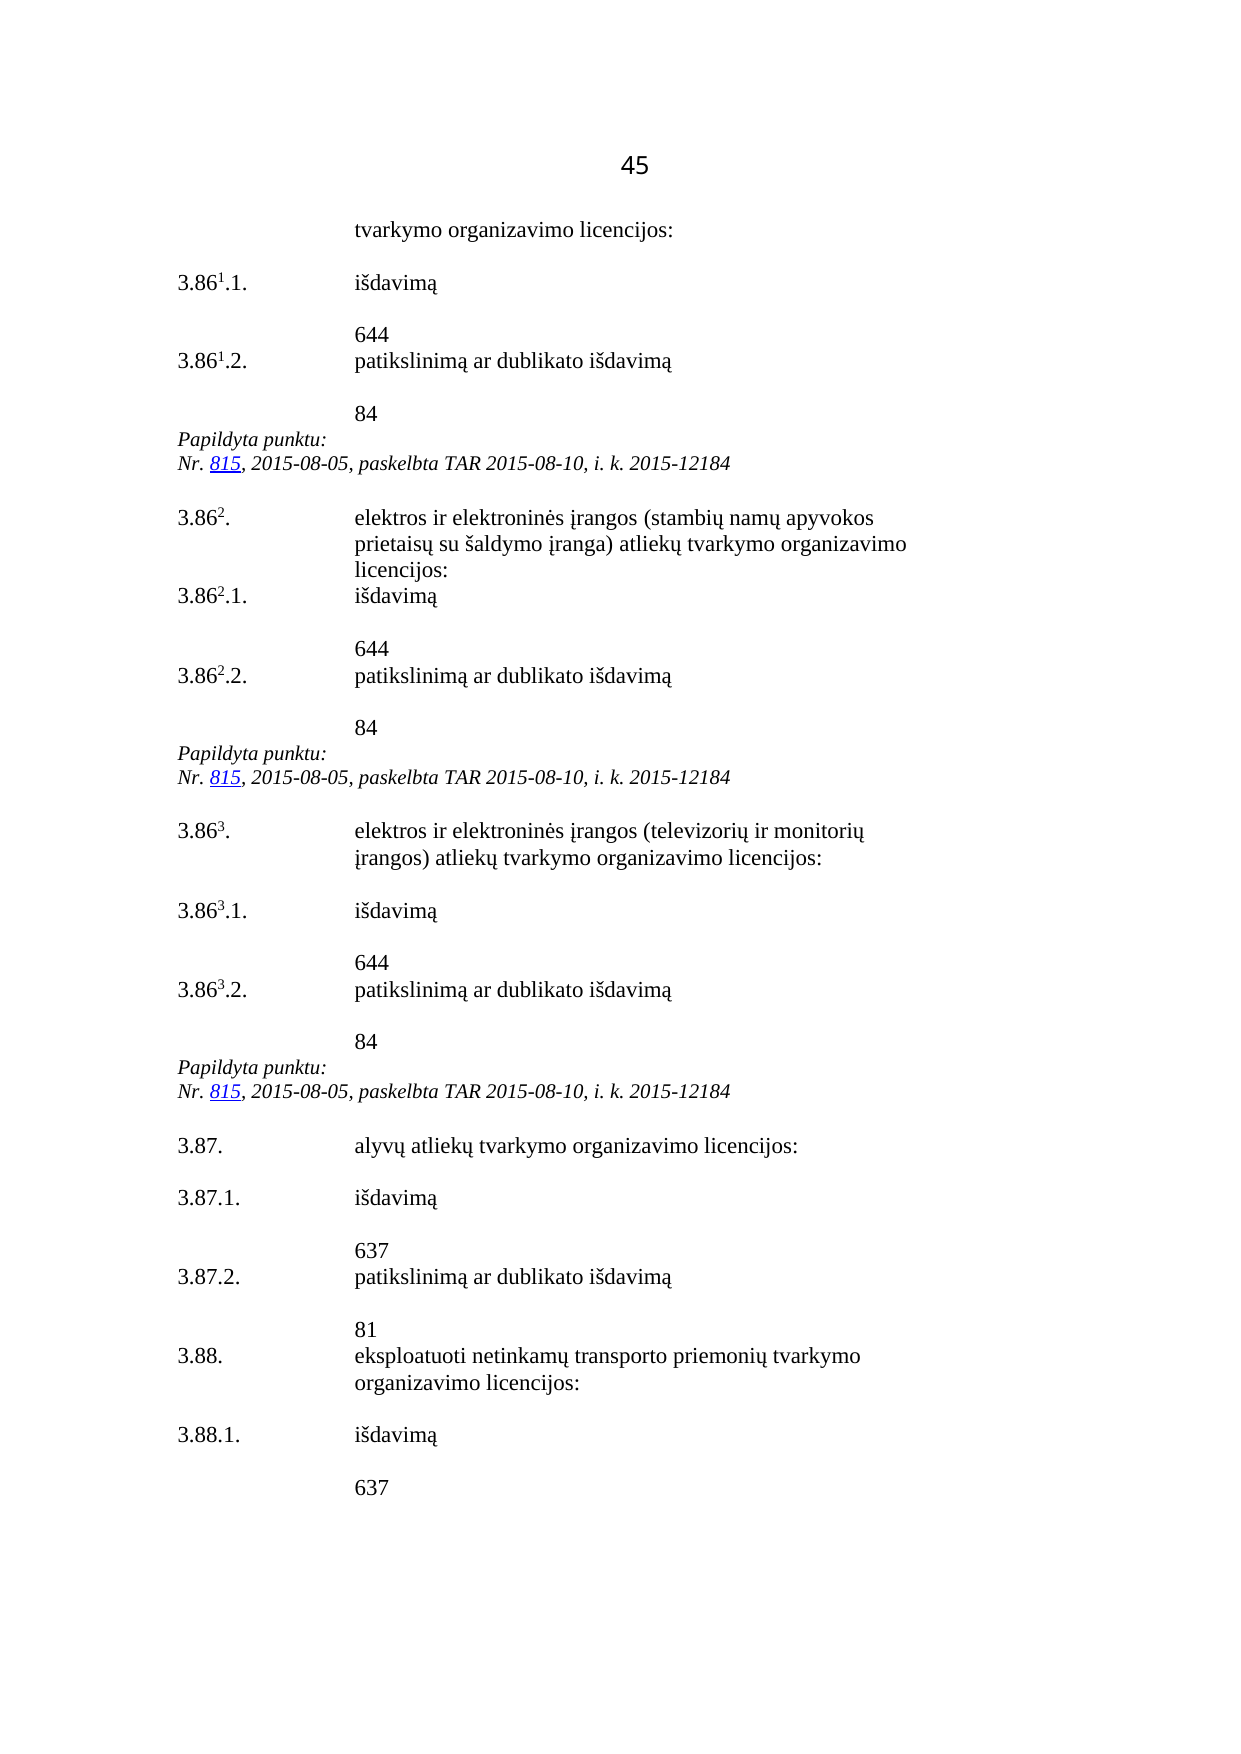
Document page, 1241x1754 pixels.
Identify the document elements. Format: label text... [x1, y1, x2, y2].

text 3.863.1. išdavimą 644 [177, 897, 945, 976]
text 3.863.2. patikslinimą ar dublikato išdavimą 84 [177, 976, 945, 1055]
text 3.87.2. patikslinimą ar dublikato išdavimą 81 [177, 1263, 945, 1342]
text tvarkymo organizavimo licencijos: [354, 216, 945, 268]
text prietaisų su šaldymo įranga) atliekų tvarkymo organizavimo [354, 530, 945, 556]
text 3.862. elektros ir elektroninės įrangos (stambių namų apyvokos [177, 503, 945, 530]
text Papildyta punktu: [177, 427, 1092, 451]
text Papildyta punktu: [177, 741, 1092, 765]
text 3.862.2. patikslinimą ar dublikato išdavimą 84 [177, 662, 945, 741]
text licencijos: [354, 556, 945, 583]
text 3.863. elektros ir elektroninės įrangos (televizorių ir monitorių [177, 818, 945, 844]
text 3.861.2. patikslinimą ar dublikato išdavimą 84 [177, 348, 945, 427]
text Nr. 815, 2015-08-05, paskelbta TAR 2015-08-10, i. k. 2015-12184 [177, 765, 1092, 789]
text organizavimo licencijos: [354, 1369, 945, 1422]
text 3.87. alyvų atliekų tvarkymo organizavimo licencijos: [177, 1132, 945, 1184]
text Papildyta punktu: [177, 1055, 1092, 1079]
text 3.88. eksploatuoti netinkamų transporto priemonių tvarkymo [177, 1342, 945, 1369]
text įrangos) atliekų tvarkymo organizavimo licencijos: [354, 844, 945, 897]
text Nr. 815, 2015-08-05, paskelbta TAR 2015-08-10, i. k. 2015-12184 [177, 1079, 1092, 1103]
text 3.862.1. išdavimą 644 [177, 583, 945, 662]
text 3.87.1. išdavimą 637 [177, 1184, 945, 1263]
text 3.861.1. išdavimą 644 [177, 268, 945, 348]
text Nr. 815, 2015-08-05, paskelbta TAR 2015-08-10, i. k. 2015-12184 [177, 451, 1092, 475]
text 3.88.1. išdavimą 637 [177, 1422, 945, 1501]
